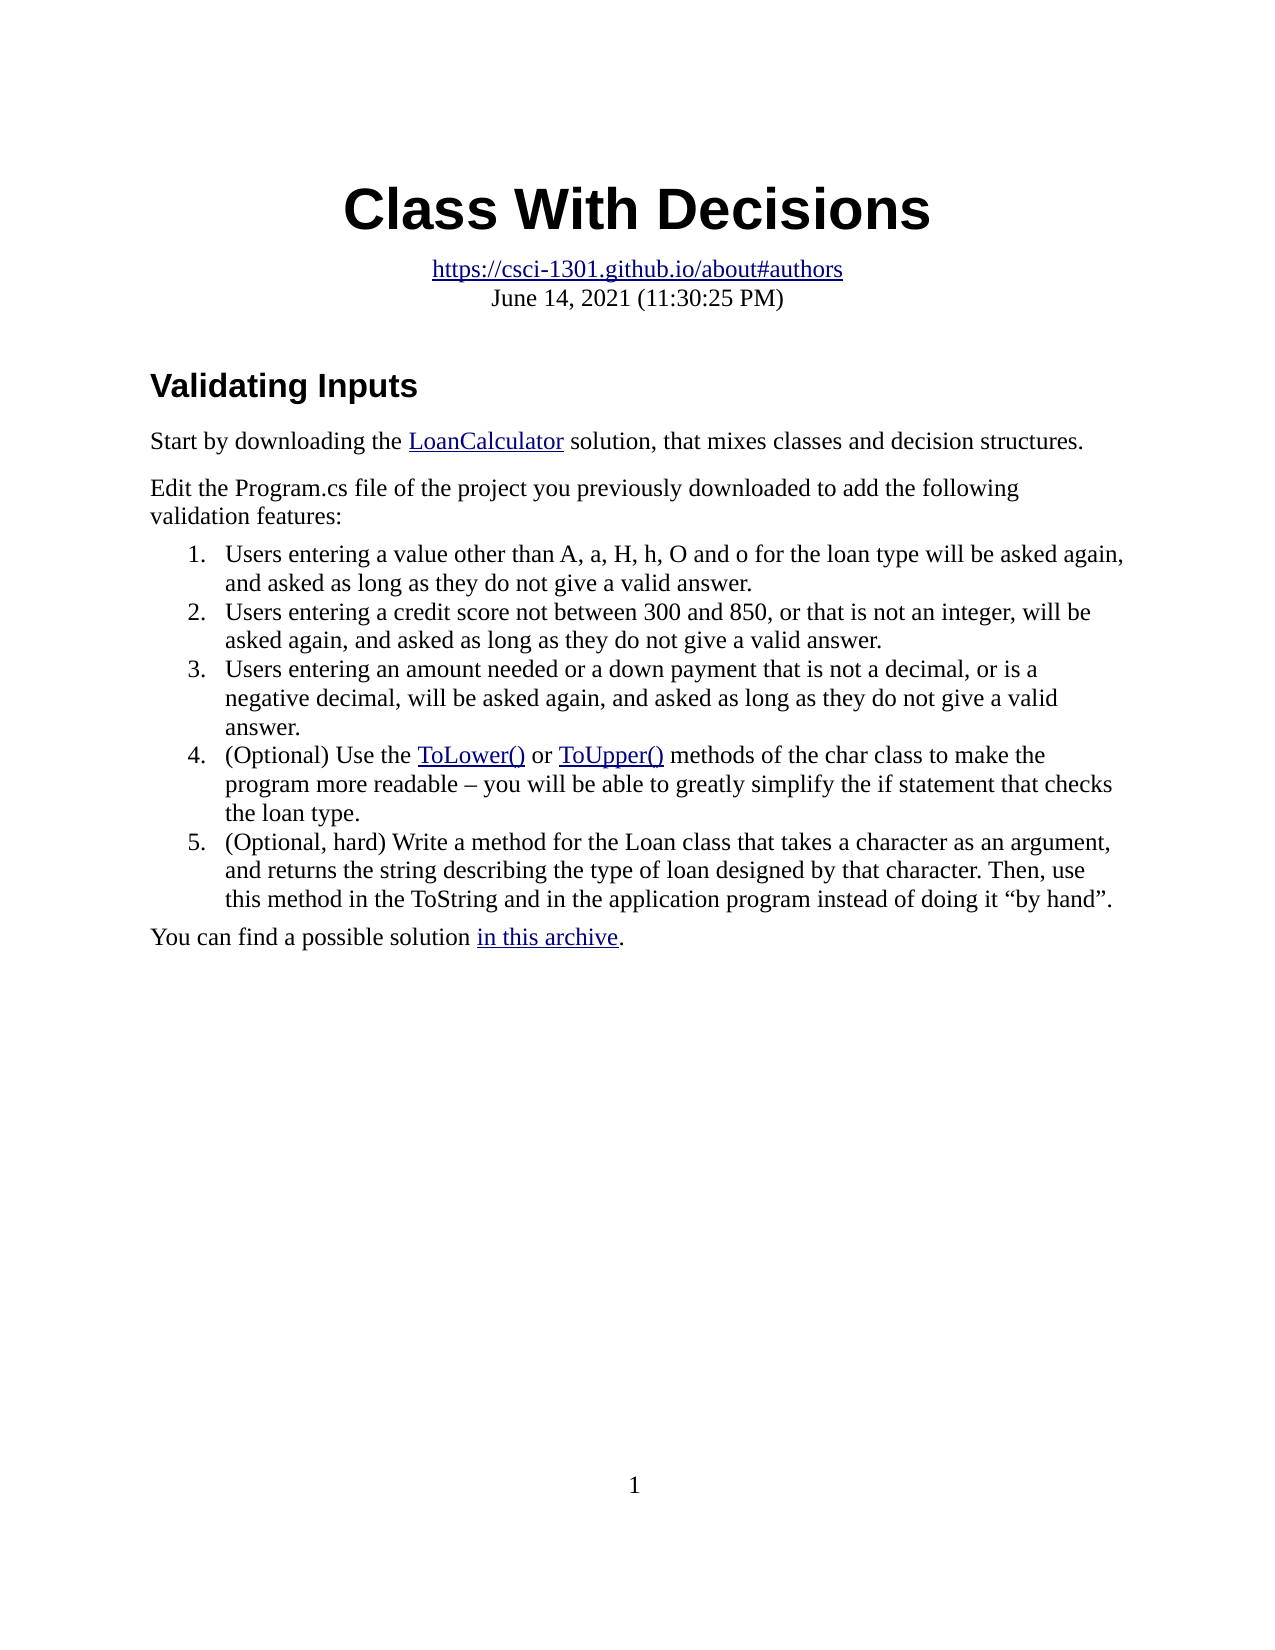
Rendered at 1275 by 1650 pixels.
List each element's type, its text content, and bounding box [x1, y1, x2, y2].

text June 14, 2021 (11:30:25 PM) [150, 283, 1125, 312]
text You can find a possible solution in this archive. [150, 922, 1125, 951]
list (Optional) Use the ToLower() or ToUpper() methods of the char class to make the program more readable – you will be able to greatly simplify the if statement that checks the loan type. [187, 740, 1125, 827]
list Users entering a value other than A, a, H, h, O and o for the loan type will be asked again, and asked as long as they do not give a valid answer. [187, 539, 1125, 597]
list (Optional, hard) Write a method for the Loan class that takes a character as an argument, and returns the string describing the type of loan designed by that character. Then, use this method in the ToString and in the application program instead of doing it “by hand”. [187, 827, 1125, 913]
text Edit the Program.cs file of the project you previously downloaded to add the following validation features: [150, 473, 1125, 530]
text Start by downloading the LoanCalculator solution, that mixes classes and decision structures. [150, 426, 1125, 455]
subtitle Validating Inputs [150, 366, 1125, 404]
title Class With Decisions [150, 175, 1125, 242]
text https://csci-1301.github.io/about#authors [150, 254, 1125, 283]
list Users entering a credit score not between 300 and 850, or that is not an integer, will be asked again, and asked as long as they do not give a valid answer. [187, 597, 1125, 654]
list Users entering an amount needed or a down payment that is not a decimal, or is a negative decimal, will be asked again, and asked as long as they do not give a valid answer. [187, 654, 1125, 740]
